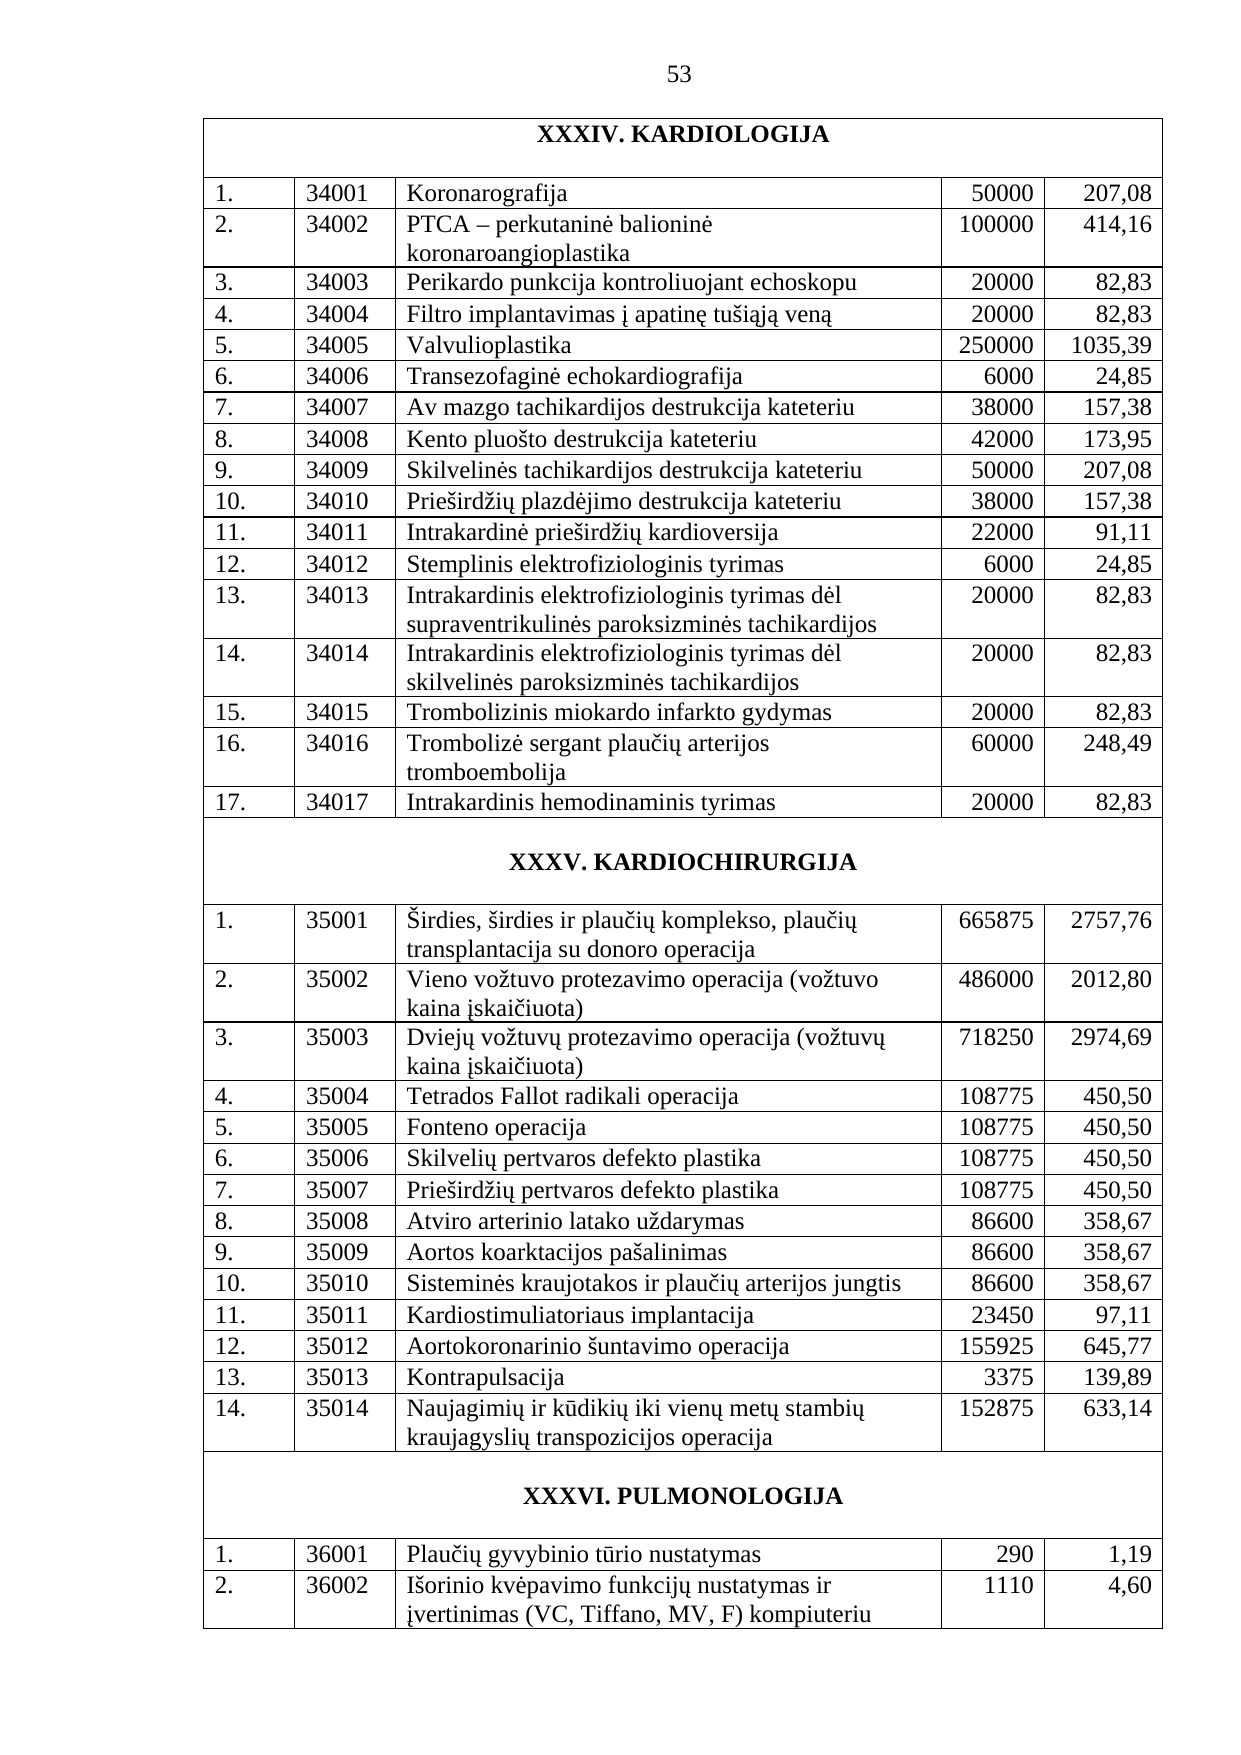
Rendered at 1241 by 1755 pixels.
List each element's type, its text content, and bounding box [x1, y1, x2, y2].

table_cell 358,67 [1045, 1206, 1162, 1236]
table_cell Plaučių gyvybinio tūrio nustatymas [396, 1539, 941, 1569]
table_cell 2974,69 [1045, 1023, 1162, 1080]
table_cell 207,08 [1045, 455, 1162, 485]
table_cell 34014 [295, 639, 395, 696]
table_cell 50000 [942, 455, 1044, 485]
table_cell 3. [204, 268, 294, 298]
table_cell 1. [204, 178, 294, 208]
table_cell 35014 [295, 1394, 395, 1451]
table_cell 35011 [295, 1300, 395, 1330]
table_cell [1163, 1174, 1240, 1205]
table_cell Vieno vožtuvo protezavimo operacija (vožtuvo kaina įskaičiuota) [396, 964, 941, 1021]
table_cell 665875 [942, 905, 1044, 963]
table_cell Trombolizė sergant plaučių arterijos tromboembolija [396, 728, 941, 786]
table_cell Transezofaginė echokardiografija [396, 361, 941, 391]
table_cell 34010 [295, 486, 395, 516]
table_cell Išorinio kvėpavimo funkcijų nustatymas ir įvertinimas (VC, Tiffano, MV, F) kompiuteriu [396, 1571, 941, 1628]
table_cell 9. [204, 1237, 294, 1267]
table_cell [1163, 1299, 1240, 1330]
table_cell 1035,39 [1045, 330, 1162, 360]
table_cell Skilvelinės tachikardijos destrukcija kateteriu [396, 455, 941, 485]
table_cell 139,89 [1045, 1362, 1162, 1392]
table_cell [1163, 329, 1240, 360]
table_cell 34011 [295, 518, 395, 548]
table_cell 645,77 [1045, 1331, 1162, 1361]
table_cell 5. [204, 330, 294, 360]
table_cell 3375 [942, 1362, 1044, 1392]
table_cell Trombolizinis miokardo infarkto gydymas [396, 697, 941, 727]
table_cell Naujagimių ir kūdikių iki vienų metų stambių kraujagyslių transpozicijos operacija [396, 1394, 941, 1451]
table_cell [1163, 638, 1240, 696]
table_cell [1163, 1451, 1240, 1538]
table_cell 20000 [942, 580, 1044, 637]
table_cell 24,85 [1045, 361, 1162, 391]
table_cell [1163, 516, 1240, 548]
table_cell 36002 [295, 1571, 395, 1628]
table_cell 108775 [942, 1175, 1044, 1205]
table_cell 10. [204, 486, 294, 516]
table_cell 10. [204, 1269, 294, 1299]
table_cell 34006 [295, 361, 395, 391]
table_cell 35007 [295, 1175, 395, 1205]
table_cell 82,83 [1045, 299, 1162, 329]
table_cell 358,67 [1045, 1269, 1162, 1299]
table_cell 22000 [942, 518, 1044, 548]
table_cell [1163, 1143, 1240, 1174]
table_cell [1163, 1393, 1240, 1451]
table_cell 108775 [942, 1144, 1044, 1174]
table_cell 11. [204, 1300, 294, 1330]
table_cell 1. [204, 905, 294, 963]
table_cell 35002 [295, 964, 395, 1021]
table_cell 23450 [942, 1300, 1044, 1330]
table_cell 34017 [295, 787, 395, 817]
table_cell 38000 [942, 393, 1044, 423]
table_cell 35005 [295, 1112, 395, 1142]
table_cell Sisteminės kraujotakos ir plaučių arterijos jungtis [396, 1269, 941, 1299]
table_cell 82,83 [1045, 639, 1162, 696]
table_cell 20000 [942, 639, 1044, 696]
table_cell 450,50 [1045, 1112, 1162, 1142]
table_cell 86600 [942, 1237, 1044, 1267]
table_cell [1163, 177, 1240, 208]
table_cell Valvulioplastika [396, 330, 941, 360]
table_cell 86600 [942, 1206, 1044, 1236]
table_cell 152875 [942, 1394, 1044, 1451]
table_cell 4. [204, 1081, 294, 1111]
table_cell 450,50 [1045, 1144, 1162, 1174]
table_cell 35009 [295, 1237, 395, 1267]
table_cell [1163, 423, 1240, 454]
table_cell 35006 [295, 1144, 395, 1174]
table_cell [1163, 963, 1240, 1021]
table_cell 6. [204, 1144, 294, 1174]
table_cell 20000 [942, 697, 1044, 727]
table_cell 35010 [295, 1269, 395, 1299]
table_cell 16. [204, 728, 294, 786]
table_cell 34004 [295, 299, 395, 329]
table_cell 3. [204, 1023, 294, 1080]
table_cell [1163, 696, 1240, 727]
table_cell 290 [942, 1539, 1044, 1569]
table_cell 17. [204, 787, 294, 817]
table_cell 14. [204, 639, 294, 696]
table_cell Tetrados Fallot radikali operacija [396, 1081, 941, 1111]
table_cell 250000 [942, 330, 1044, 360]
table_cell 7. [204, 393, 294, 423]
table_cell 13. [204, 1362, 294, 1392]
table_cell PTCA – perkutaninė balioninė koronaroangioplastika [396, 209, 941, 266]
table_cell [1163, 118, 1240, 177]
table_cell Intrakardinis hemodinaminis tyrimas [396, 787, 941, 817]
table_cell 1,19 [1045, 1539, 1162, 1569]
table_cell 414,16 [1045, 209, 1162, 266]
table_cell Prieširdžių pertvaros defekto plastika [396, 1175, 941, 1205]
table_cell 50000 [942, 178, 1044, 208]
table_cell 6000 [942, 549, 1044, 579]
table_cell Širdies, širdies ir plaučių komplekso, plaučių transplantacija su donoro operacija [396, 905, 941, 963]
table_cell 2. [204, 964, 294, 1021]
table_cell [1163, 1330, 1240, 1361]
table_cell 34013 [295, 580, 395, 637]
table_cell [1163, 266, 1240, 298]
table_cell 157,38 [1045, 393, 1162, 423]
table_cell 155925 [942, 1331, 1044, 1361]
table_cell 34007 [295, 393, 395, 423]
table_cell 9. [204, 455, 294, 485]
table_cell 15. [204, 697, 294, 727]
table_cell 20000 [942, 787, 1044, 817]
table_cell 2757,76 [1045, 905, 1162, 963]
table_cell 12. [204, 1331, 294, 1361]
table_cell [1163, 1111, 1240, 1142]
table_cell Prieširdžių plazdėjimo destrukcija kateteriu [396, 486, 941, 516]
table_cell XXXVI. PULMONOLOGIJA [204, 1452, 1162, 1538]
table_cell 2012,80 [1045, 964, 1162, 1021]
table_cell 248,49 [1045, 728, 1162, 786]
table_cell [1163, 360, 1240, 391]
table_cell [1163, 485, 1240, 516]
table_cell 7. [204, 1175, 294, 1205]
table_cell 173,95 [1045, 424, 1162, 454]
table_cell 2. [204, 1571, 294, 1628]
table_cell Atviro arterinio latako uždarymas [396, 1206, 941, 1236]
table_cell Koronarografija [396, 178, 941, 208]
table_cell [1163, 817, 1240, 904]
table_cell Kontrapulsacija [396, 1362, 941, 1392]
table_cell 450,50 [1045, 1175, 1162, 1205]
table_cell 97,11 [1045, 1300, 1162, 1330]
table_cell Intrakardinė prieširdžių kardioversija [396, 518, 941, 548]
table_cell [1163, 391, 1240, 423]
table_cell [1163, 1080, 1240, 1111]
table_cell [1163, 1361, 1240, 1392]
table_cell Aortokoronarinio šuntavimo operacija [396, 1331, 941, 1361]
table_cell Intrakardinis elektrofiziologinis tyrimas dėl supraventrikulinės paroksizminės tachikardijos [396, 580, 941, 637]
table_cell 8. [204, 1206, 294, 1236]
table_cell XXXV. KARDIOCHIRURGIJA [204, 818, 1162, 904]
table_cell [1163, 1268, 1240, 1299]
table_cell [1163, 579, 1240, 637]
table_cell 34005 [295, 330, 395, 360]
table_cell [1163, 786, 1240, 817]
table_cell Kento pluošto destrukcija kateteriu [396, 424, 941, 454]
table_cell 20000 [942, 268, 1044, 298]
table_cell 4,60 [1045, 1571, 1162, 1628]
table_cell 14. [204, 1394, 294, 1451]
table_cell [1163, 1570, 1240, 1628]
table_cell 633,14 [1045, 1394, 1162, 1451]
table_cell 82,83 [1045, 697, 1162, 727]
table_cell 86600 [942, 1269, 1044, 1299]
table_cell Perikardo punkcija kontroliuojant echoskopu [396, 268, 941, 298]
table_cell 8. [204, 424, 294, 454]
table_cell 82,83 [1045, 268, 1162, 298]
table_cell 35012 [295, 1331, 395, 1361]
table_cell 35004 [295, 1081, 395, 1111]
table_cell [1163, 1021, 1240, 1080]
table_cell 34009 [295, 455, 395, 485]
table_cell 91,11 [1045, 518, 1162, 548]
table_cell [1163, 727, 1240, 786]
table_cell Kardiostimuliatoriaus implantacija [396, 1300, 941, 1330]
table_cell 42000 [942, 424, 1044, 454]
table_cell 34003 [295, 268, 395, 298]
table_cell 718250 [942, 1023, 1044, 1080]
table_cell 24,85 [1045, 549, 1162, 579]
table_cell 20000 [942, 299, 1044, 329]
table_cell 60000 [942, 728, 1044, 786]
table_cell [1163, 1205, 1240, 1236]
table_cell 34012 [295, 549, 395, 579]
table_cell 486000 [942, 964, 1044, 1021]
table_cell 1. [204, 1539, 294, 1569]
table_cell 207,08 [1045, 178, 1162, 208]
table_cell 82,83 [1045, 580, 1162, 637]
table_cell Intrakardinis elektrofiziologinis tyrimas dėl skilvelinės paroksizminės tachikardijos [396, 639, 941, 696]
table_cell 4. [204, 299, 294, 329]
table_cell Skilvelių pertvaros defekto plastika [396, 1144, 941, 1174]
table_cell [1163, 1236, 1240, 1267]
table_cell [1163, 1538, 1240, 1569]
table_cell [1163, 208, 1240, 266]
table_cell [1163, 454, 1240, 485]
table_cell [1163, 548, 1240, 579]
table_cell Filtro implantavimas į apatinę tušiąją veną [396, 299, 941, 329]
table_cell 35008 [295, 1206, 395, 1236]
table_cell 82,83 [1045, 787, 1162, 817]
table_cell 36001 [295, 1539, 395, 1569]
table_cell 2. [204, 209, 294, 266]
table_cell 6. [204, 361, 294, 391]
table_cell 35001 [295, 905, 395, 963]
table_cell 450,50 [1045, 1081, 1162, 1111]
table_cell 34002 [295, 209, 395, 266]
table_cell [1163, 904, 1240, 963]
table_cell 100000 [942, 209, 1044, 266]
table_cell 34001 [295, 178, 395, 208]
table_cell 35003 [295, 1023, 395, 1080]
table_cell 157,38 [1045, 486, 1162, 516]
table_cell 34016 [295, 728, 395, 786]
table_cell 12. [204, 549, 294, 579]
table_cell [1163, 298, 1240, 329]
table_cell 5. [204, 1112, 294, 1142]
table_cell 13. [204, 580, 294, 637]
table_cell 34015 [295, 697, 395, 727]
table_cell 358,67 [1045, 1237, 1162, 1267]
table_cell 108775 [942, 1081, 1044, 1111]
table_cell 34008 [295, 424, 395, 454]
table_cell Aortos koarktacijos pašalinimas [396, 1237, 941, 1267]
table_cell Fonteno operacija [396, 1112, 941, 1142]
table_cell Dviejų vožtuvų protezavimo operacija (vožtuvų kaina įskaičiuota) [396, 1023, 941, 1080]
table_cell 35013 [295, 1362, 395, 1392]
table_cell Stemplinis elektrofiziologinis tyrimas [396, 549, 941, 579]
table_cell 11. [204, 518, 294, 548]
table_cell Av mazgo tachikardijos destrukcija kateteriu [396, 393, 941, 423]
table_cell XXXIV. KARDIOLOGIJA [204, 119, 1162, 177]
table_cell 108775 [942, 1112, 1044, 1142]
table_cell 1110 [942, 1571, 1044, 1628]
table_cell 38000 [942, 486, 1044, 516]
table_cell 6000 [942, 361, 1044, 391]
